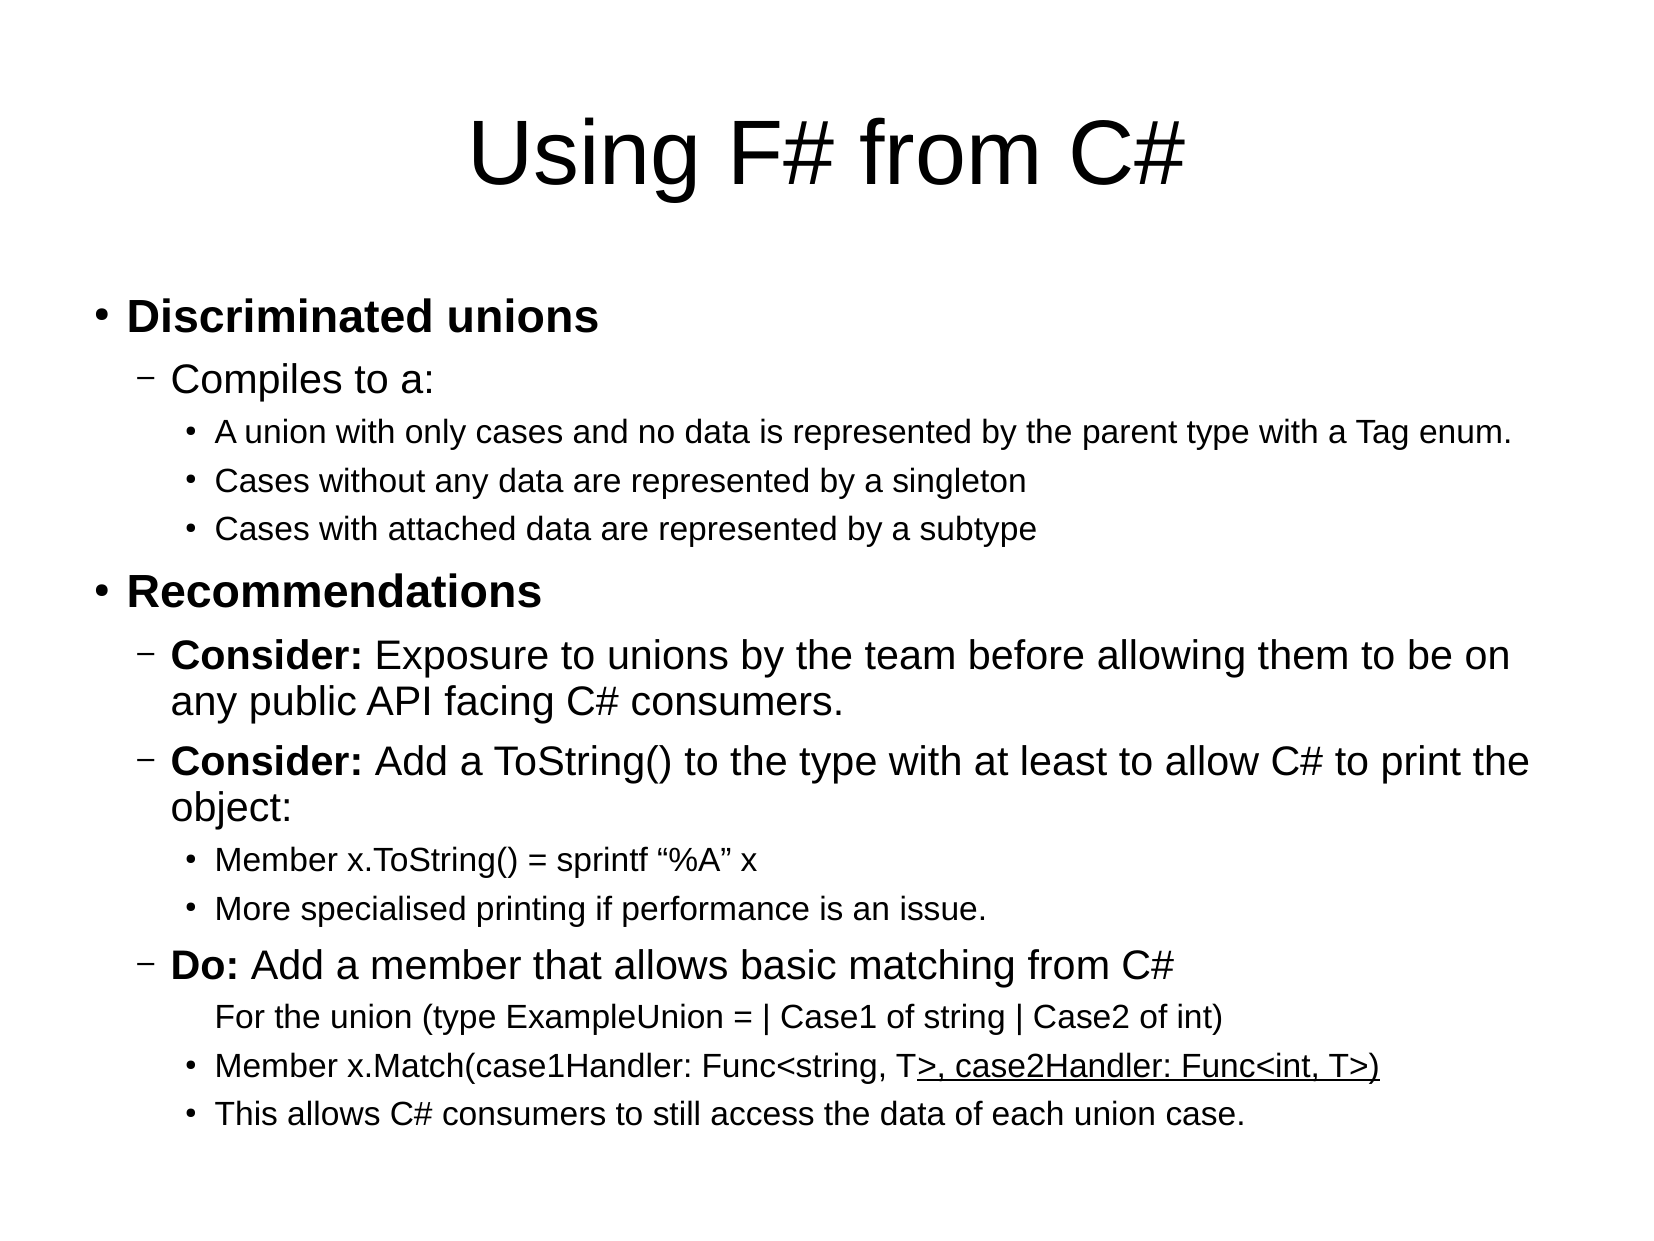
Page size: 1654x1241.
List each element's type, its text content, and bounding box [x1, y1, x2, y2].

list Discriminated unions Compiles to a: A union with only cases and no data is represented by the parent type with a Tag enum. Cases without any data are represented by a singleton Cases with attached data are represented by a subtype Recommendations Consider: Exposure to unions by the team before allowing them to be on any public API facing C# consumers. Consider: Add a ToString() to the type with at least to allow C# to print the object: Member x.ToString() = sprintf “%A” x More specialised printing if performance is an issue. Do: Add a member that allows basic matching from C# For the union (type ExampleUnion = | Case1 of string | Case2 of int) Member x.Match(case1Handler: Func<string, T>, case2Handler: Func<int, T>) This allows C# consumers to still access the data of each union case. [82, 290, 1571, 1146]
title Using F# from C# [82, 49, 1571, 257]
